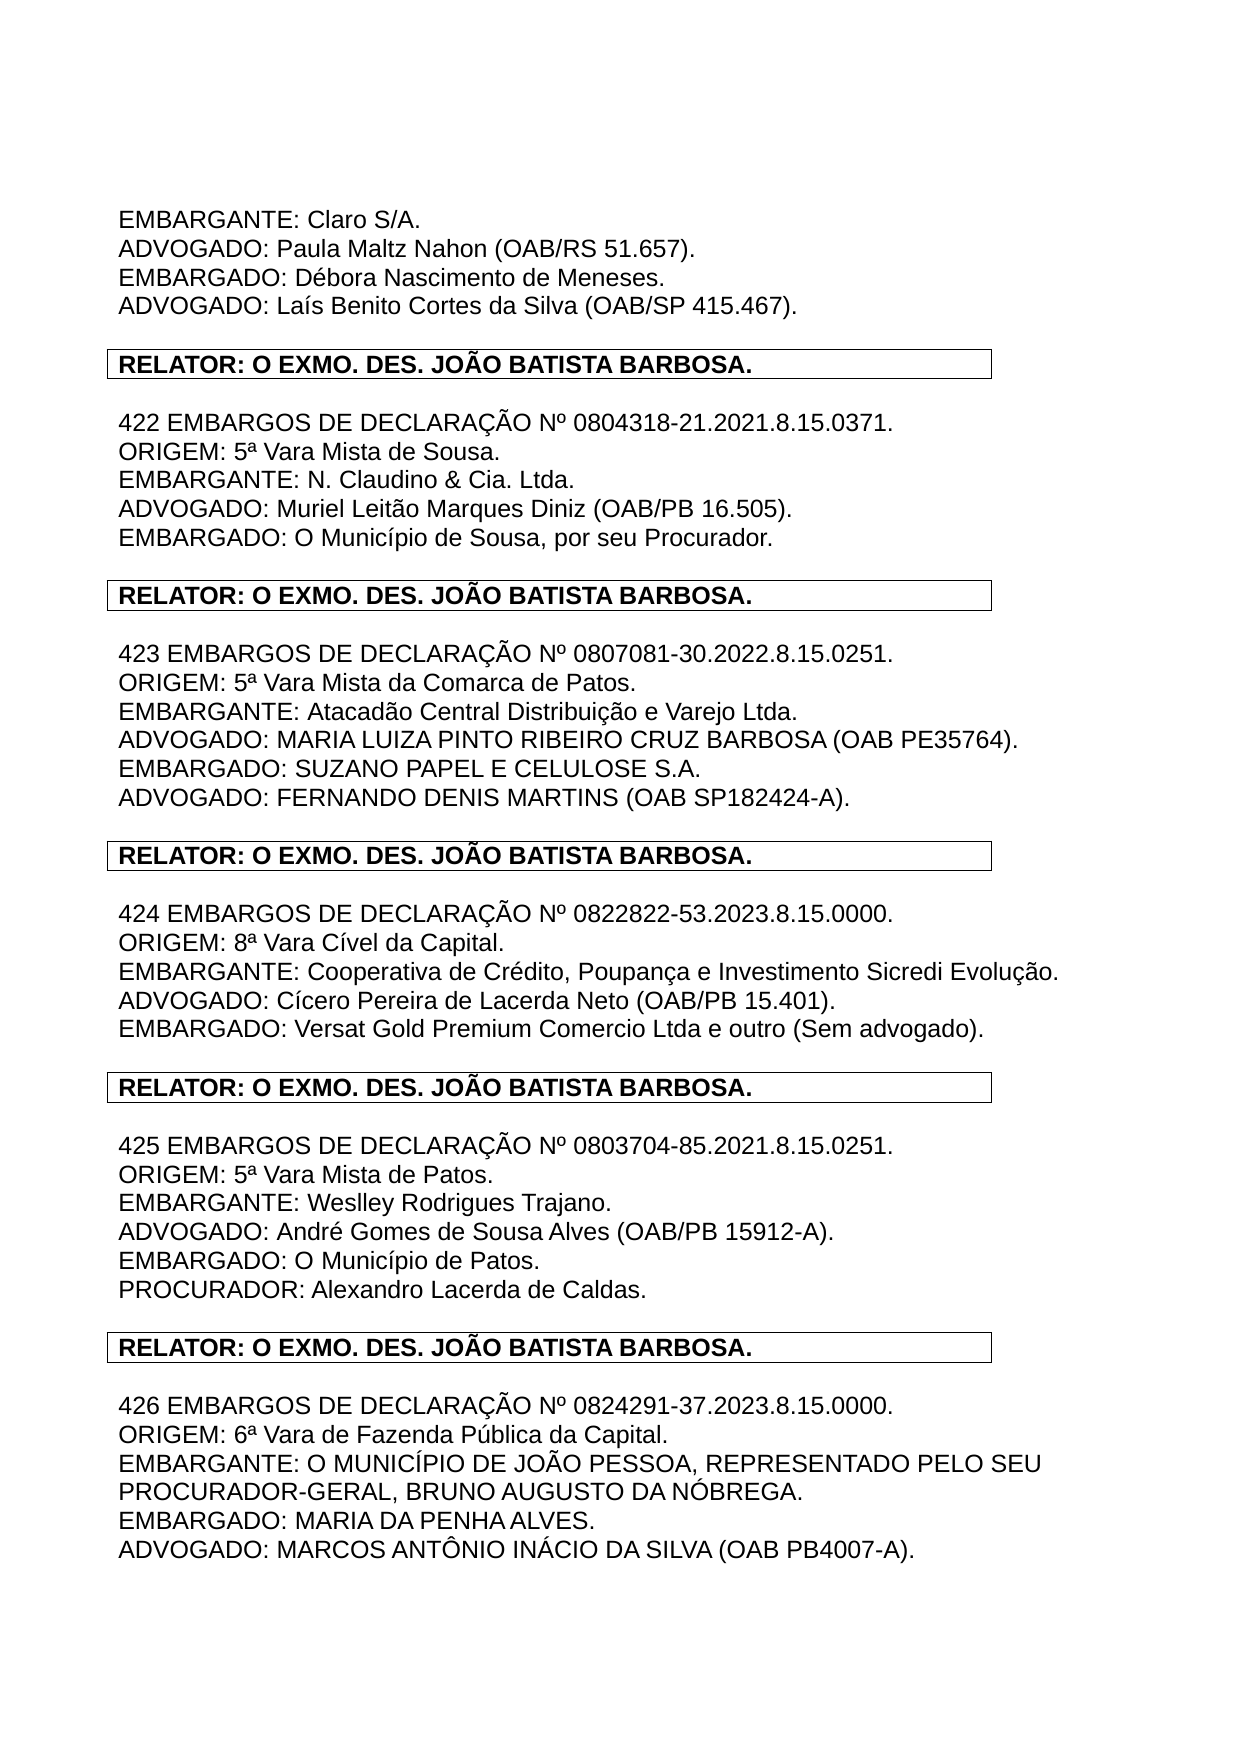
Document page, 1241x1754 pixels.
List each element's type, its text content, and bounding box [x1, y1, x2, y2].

text ADVOGADO: Laís Benito Cortes da Silva (OAB/SP 415.467). [118, 291, 1122, 320]
text PROCURADOR: Alexandro Lacerda de Caldas. [118, 1275, 1122, 1303]
text EMBARGANTE: N. Claudino & Cia. Ltda. [118, 465, 1122, 494]
table_header RELATOR: O EXMO. DES. JOÃO BATISTA BARBOSA. [108, 1073, 991, 1101]
text ORIGEM: 6ª Vara de Fazenda Pública da Capital. [118, 1420, 1122, 1449]
text EMBARGADO: O Município de Patos. [118, 1246, 1122, 1275]
text EMBARGANTE: Weslley Rodrigues Trajano. [118, 1188, 1122, 1217]
text EMBARGADO: Débora Nascimento de Meneses. [118, 263, 1122, 291]
text 422 EMBARGOS DE DECLARAÇÃO Nº 0804318-21.2021.8.15.0371. [118, 408, 1122, 437]
text EMBARGANTE: O MUNICÍPIO DE JOÃO PESSOA, REPRESENTADO PELO SEU PROCURADOR-GERAL, BRUNO AUGUSTO DA NÓBREGA. [118, 1449, 1122, 1506]
text 425 EMBARGOS DE DECLARAÇÃO Nº 0803704-85.2021.8.15.0251. [118, 1131, 1122, 1160]
table_header RELATOR: O EXMO. DES. JOÃO BATISTA BARBOSA. [108, 350, 991, 378]
table_header RELATOR: O EXMO. DES. JOÃO BATISTA BARBOSA. [108, 1333, 991, 1362]
text 424 EMBARGOS DE DECLARAÇÃO Nº 0822822-53.2023.8.15.0000. [118, 899, 1122, 928]
text ORIGEM: 8ª Vara Cível da Capital. [118, 928, 1122, 957]
text ADVOGADO: Cícero Pereira de Lacerda Neto (OAB/PB 15.401). [118, 986, 1122, 1014]
text EMBARGADO: O Município de Sousa, por seu Procurador. [118, 523, 1122, 552]
text ADVOGADO: FERNANDO DENIS MARTINS (OAB SP182424-A). [118, 783, 1122, 812]
text EMBARGANTE: Atacadão Central Distribuição e Varejo Ltda. [118, 697, 1122, 726]
text 423 EMBARGOS DE DECLARAÇÃO Nº 0807081-30.2022.8.15.0251. [118, 639, 1122, 668]
text EMBARGADO: MARIA DA PENHA ALVES. [118, 1506, 1122, 1535]
text EMBARGADO: SUZANO PAPEL E CELULOSE S.A. [118, 754, 1122, 783]
text ORIGEM: 5ª Vara Mista de Sousa. [118, 437, 1122, 465]
text ADVOGADO: MARIA LUIZA PINTO RIBEIRO CRUZ BARBOSA (OAB PE35764). [118, 726, 1122, 754]
text EMBARGANTE: Cooperativa de Crédito, Poupança e Investimento Sicredi Evolução. [118, 957, 1122, 986]
text ADVOGADO: Muriel Leitão Marques Diniz (OAB/PB 16.505). [118, 494, 1122, 523]
table_header RELATOR: O EXMO. DES. JOÃO BATISTA BARBOSA. [108, 842, 991, 870]
text ADVOGADO: Paula Maltz Nahon (OAB/RS 51.657). [118, 234, 1122, 263]
text EMBARGADO: Versat Gold Premium Comercio Ltda e outro (Sem advogado). [118, 1014, 1122, 1043]
text ORIGEM: 5ª Vara Mista de Patos. [118, 1160, 1122, 1188]
text ADVOGADO: André Gomes de Sousa Alves (OAB/PB 15912-A). [118, 1217, 1122, 1246]
text ORIGEM: 5ª Vara Mista da Comarca de Patos. [118, 668, 1122, 697]
text EMBARGANTE: Claro S/A. [118, 205, 1122, 234]
table_header RELATOR: O EXMO. DES. JOÃO BATISTA BARBOSA. [108, 581, 991, 610]
text 426 EMBARGOS DE DECLARAÇÃO Nº 0824291-37.2023.8.15.0000. [118, 1391, 1122, 1420]
text ADVOGADO: MARCOS ANTÔNIO INÁCIO DA SILVA (OAB PB4007-A). [118, 1535, 1122, 1564]
